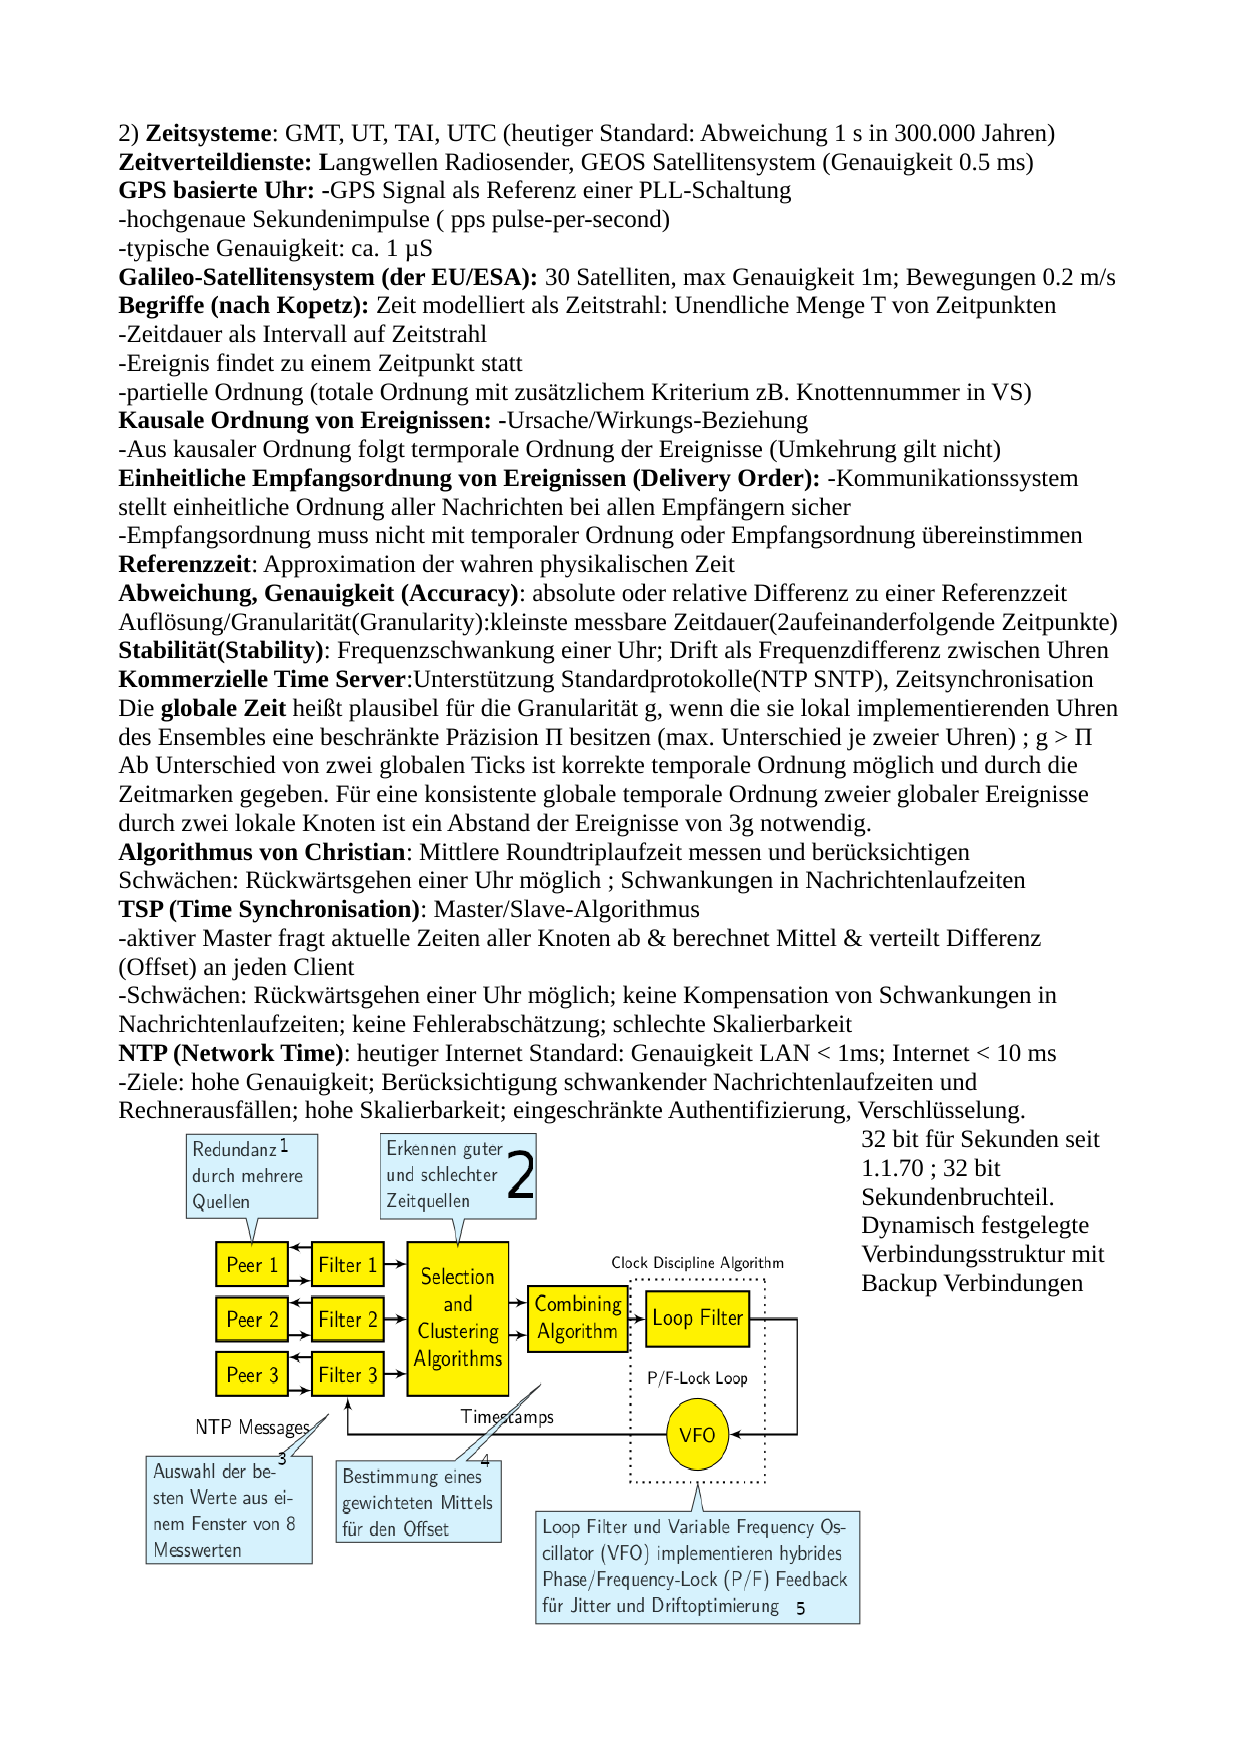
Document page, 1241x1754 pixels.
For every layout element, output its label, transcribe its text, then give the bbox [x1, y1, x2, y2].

text 32 bit für Sekunden seit 1.1.70 ; 32 bit Sekundenbruchteil. Dynamisch festgelegte Verbindungsstruktur mit Backup Verbindungen [862, 1124, 1122, 1584]
text Einheitliche Empfangsordnung von Ereignissen (Delivery Order): -Kommunikationssystem stellt einheitliche Ordnung aller Nachrichten bei allen Empfängern sicher [118, 463, 1122, 521]
text -hochgenaue Sekundenimpulse ( pps pulse-per-second) [118, 204, 1122, 233]
text Auflösung/Granularität(Granularity):kleinste messbare Zeitdauer(2aufeinanderfolgende Zeitpunkte) [118, 607, 1122, 636]
text -Zeitdauer als Intervall auf Zeitstrahl [118, 319, 1122, 348]
text Referenzzeit: Approximation der wahren physikalischen Zeit [118, 549, 1122, 578]
text -Ereignis findet zu einem Zeitpunkt statt [118, 348, 1122, 377]
text Zeitverteildienste: Langwellen Radiosender, GEOS Satellitensystem (Genauigkeit 0.5 ms) [118, 147, 1122, 176]
text Begriffe (nach Kopetz): Zeit modelliert als Zeitstrahl: Unendliche Menge T von Zeitpunkten [118, 291, 1122, 319]
text NTP (Network Time): heutiger Internet Standard: Genauigkeit LAN < 1ms; Internet < 10 ms [118, 1038, 1122, 1067]
text Algorithmus von Christian: Mittlere Roundtriplaufzeit messen und berücksichtigen [118, 837, 1122, 866]
text -Schwächen: Rückwärtsgehen einer Uhr möglich; keine Kompensation von Schwankungen in Nachrichtenlaufzeiten; keine Fehlerabschätzung; schlechte Skalierbarkeit [118, 981, 1122, 1038]
text Ab Unterschied von zwei globalen Ticks ist korrekte temporale Ordnung möglich und durch die Zeitmarken gegeben. Für eine konsistente globale temporale Ordnung zweier globaler Ereignisse durch zwei lokale Knoten ist ein Abstand der Ereignisse von 3g notwendig. [118, 751, 1122, 837]
text -Aus kausaler Ordnung folgt termporale Ordnung der Ereignisse (Umkehrung gilt nicht) [118, 434, 1122, 463]
picture [123, 1124, 862, 1643]
text Abweichung, Genauigkeit (Accuracy): absolute oder relative Differenz zu einer Referenzzeit [118, 578, 1122, 607]
text -Empfangsordnung muss nicht mit temporaler Ordnung oder Empfangsordnung übereinstimmen [118, 521, 1122, 549]
text GPS basierte Uhr: -GPS Signal als Referenz einer PLL-Schaltung [118, 176, 1122, 204]
text -Ziele: hohe Genauigkeit; Berücksichtigung schwankender Nachrichtenlaufzeiten und Rechnerausfällen; hohe Skalierbarkeit; eingeschränkte Authentifizierung, Verschlüsselung. [118, 1067, 1122, 1124]
text Kausale Ordnung von Ereignissen: -Ursache/Wirkungs-Beziehung [118, 406, 1122, 434]
text TSP (Time Synchronisation): Master/Slave-Algorithmus [118, 894, 1122, 923]
text Die globale Zeit heißt plausibel für die Granularität g, wenn die sie lokal implementierenden Uhren des Ensembles eine beschränkte Präzision Π besitzen (max. Unterschied je zweier Uhren) ; g > Π [118, 693, 1122, 751]
text -typische Genauigkeit: ca. 1 µS [118, 233, 1122, 262]
text Schwächen: Rückwärtsgehen einer Uhr möglich ; Schwankungen in Nachrichtenlaufzeiten [118, 866, 1122, 894]
text Stabilität(Stability): Frequenzschwankung einer Uhr; Drift als Frequenzdifferenz zwischen Uhren [118, 636, 1122, 664]
text -aktiver Master fragt aktuelle Zeiten aller Knoten ab & berechnet Mittel & verteilt Differenz (Offset) an jeden Client [118, 923, 1122, 981]
text 2) Zeitsysteme: GMT, UT, TAI, UTC (heutiger Standard: Abweichung 1 s in 300.000 Jahren) [118, 118, 1122, 147]
text Galileo-Satellitensystem (der EU/ESA): 30 Satelliten, max Genauigkeit 1m; Bewegungen 0.2 m/s [118, 262, 1122, 291]
text Kommerzielle Time Server:Unterstützung Standardprotokolle(NTP SNTP), Zeitsynchronisation [118, 664, 1122, 693]
text -partielle Ordnung (totale Ordnung mit zusätzlichem Kriterium zB. Knottennummer in VS) [118, 377, 1122, 406]
